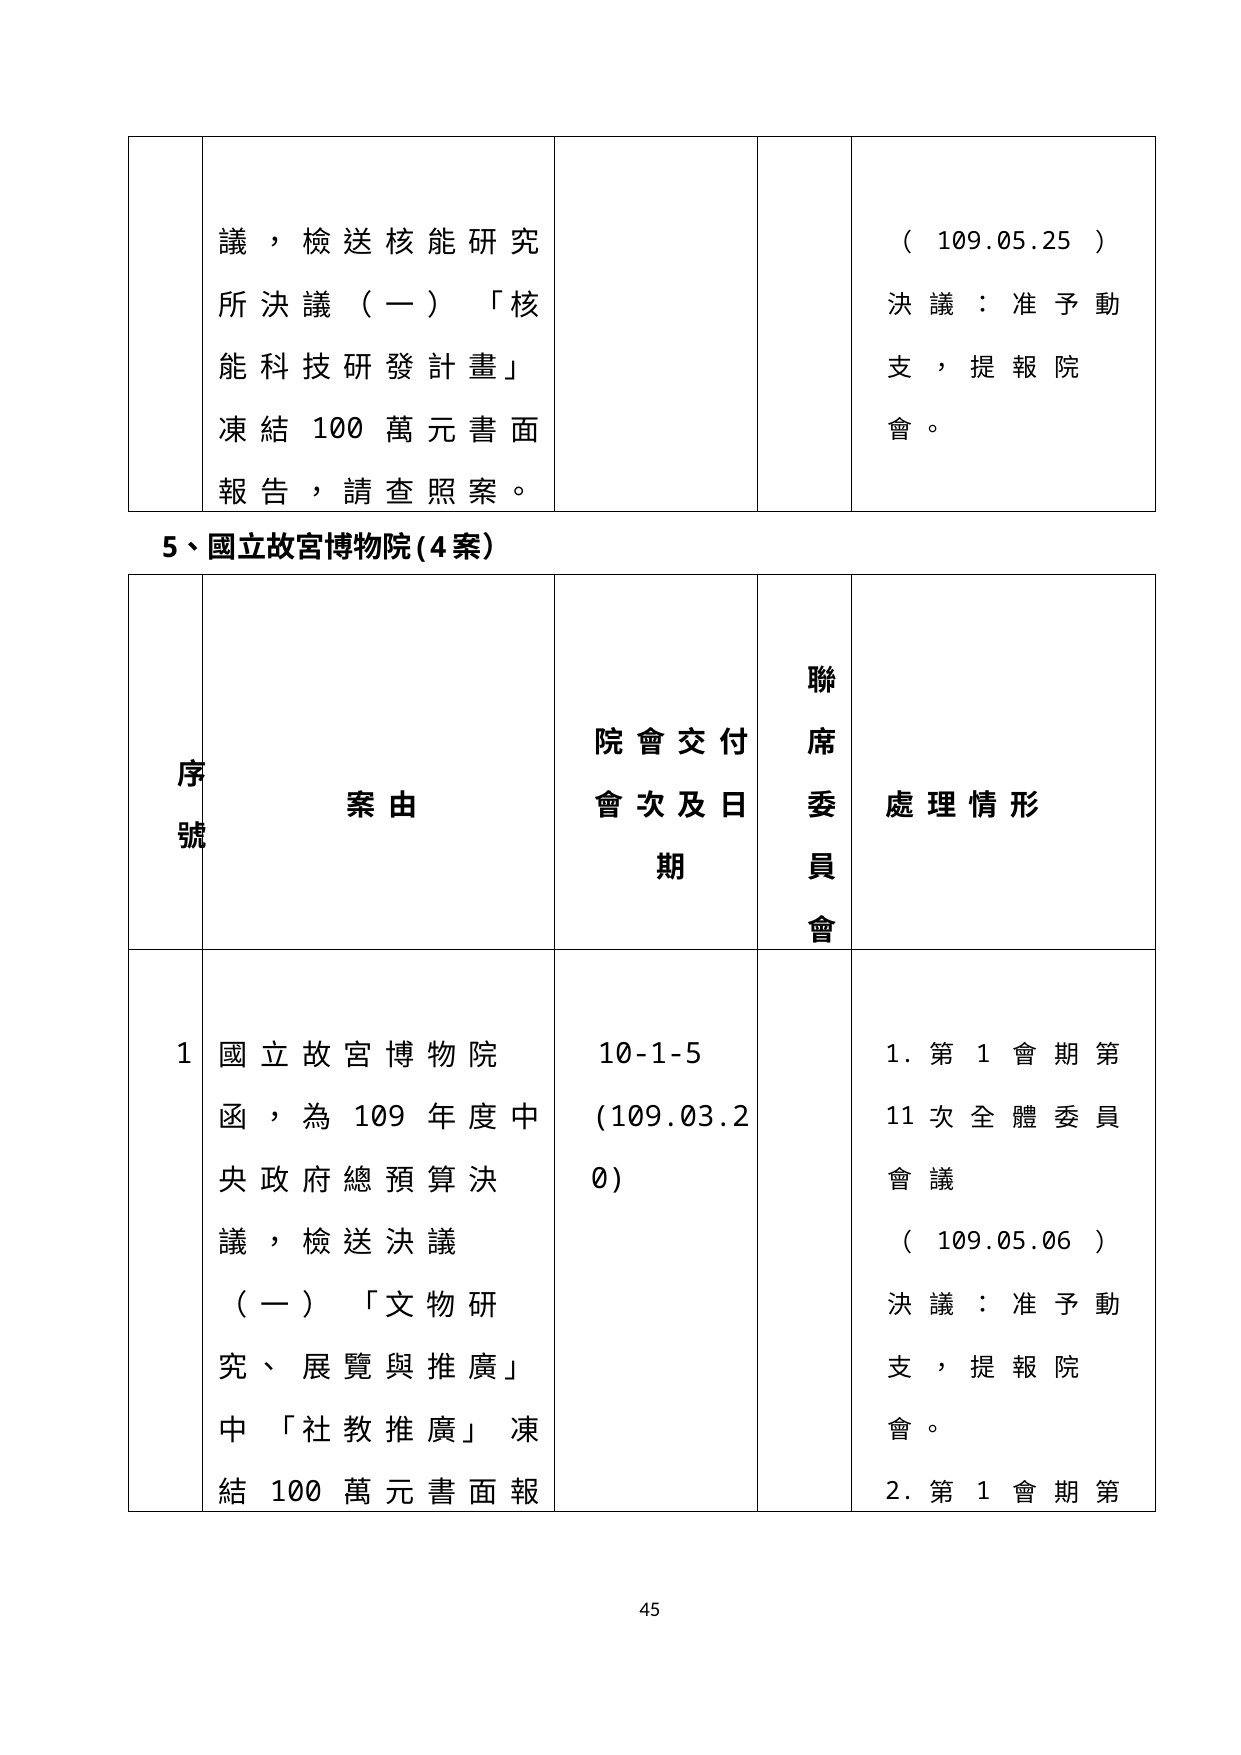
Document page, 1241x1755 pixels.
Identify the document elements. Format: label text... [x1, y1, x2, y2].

table_cell 1.第1會期第11次全體委員會議（109.05.06）決議：准予動支，提報院會。 2.第1會期第 [852, 950, 1155, 1511]
table_header 序號 [129, 575, 202, 948]
table_cell [758, 137, 851, 511]
table_cell [129, 950, 202, 1511]
table_header 處理情形 [852, 575, 1155, 948]
table_cell 10-1-5 (109.03.20) [555, 950, 757, 1511]
text 5、國立故宮博物院(4案） [129, 524, 1156, 566]
table_cell [555, 137, 757, 511]
table_cell 國立故宮博物院函，為109年度中央政府總預算決議，檢送決議（一）「文物研究、展覽與推廣」中「社教推廣」凍結100萬元書面報 [203, 950, 554, 1511]
table_cell （109.05.25）決議：准予動支，提報院會。 [852, 137, 1155, 511]
table_cell 議，檢送核能研究所決議（一）「核能科技研發計畫」凍結100萬元書面報告，請查照案。 [203, 137, 554, 511]
table_header 院會交付 會次及日期 [555, 575, 757, 948]
table_header 聯席 委員會 [758, 575, 851, 948]
table_cell [129, 137, 202, 511]
table_header 案由 [203, 575, 554, 948]
table_cell [758, 950, 851, 1511]
